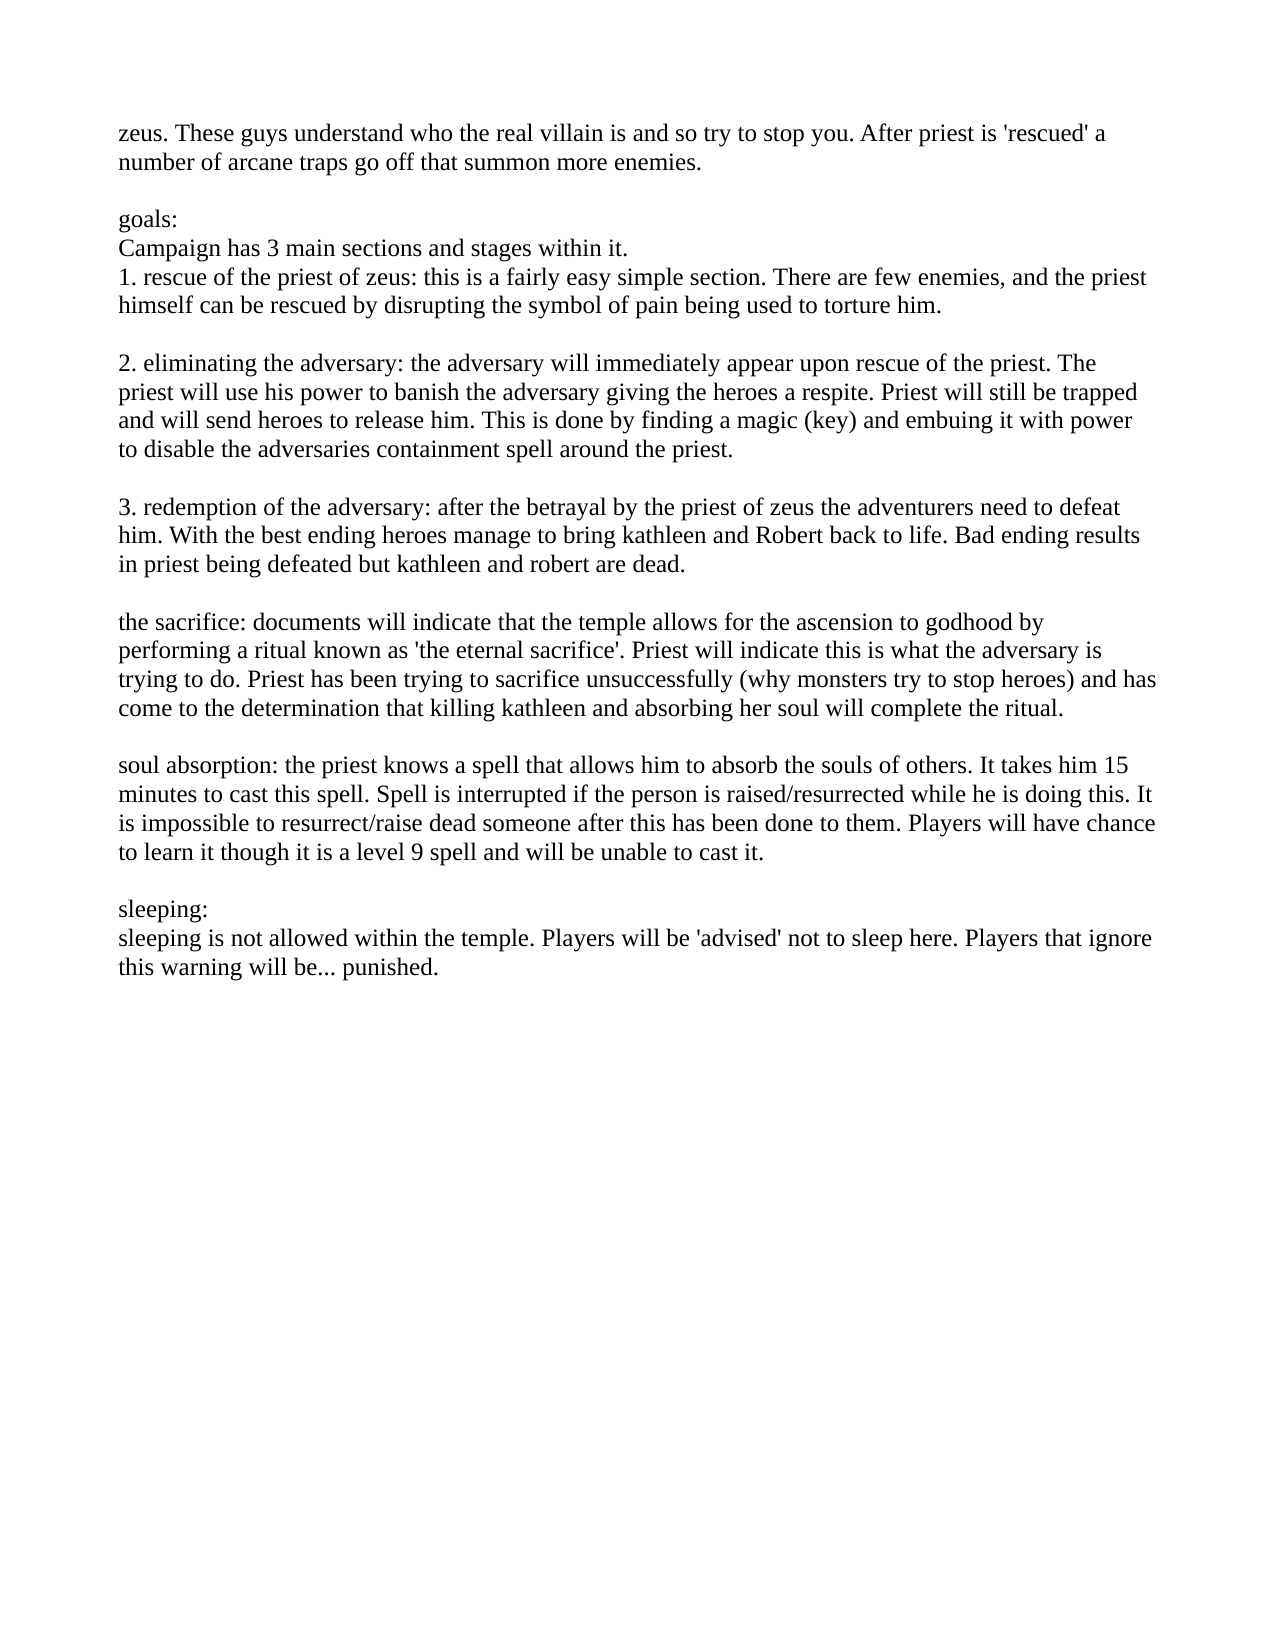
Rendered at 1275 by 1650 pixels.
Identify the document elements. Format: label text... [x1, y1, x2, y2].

text soul absorption: the priest knows a spell that allows him to absorb the souls of others. It takes him 15 minutes to cast this spell. Spell is interrupted if the person is raised/resurrected while he is doing this. It is impossible to resurrect/raise dead someone after this has been done to them. Players will have chance to learn it though it is a level 9 spell and will be unable to cast it. [118, 751, 1157, 866]
text sleeping is not allowed within the temple. Players will be 'advised' not to sleep here. Players that ignore this warning will be... punished. [118, 923, 1157, 981]
text zeus. These guys understand who the real villain is and so try to stop you. After priest is 'rescued' a number of arcane traps go off that summon more enemies. [118, 118, 1157, 176]
text 2. eliminating the adversary: the adversary will immediately appear upon rescue of the priest. The priest will use his power to banish the adversary giving the heroes a respite. Priest will still be trapped and will send heroes to release him. This is done by finding a magic (key) and embuing it with power to disable the adversaries containment spell around the priest. [118, 348, 1157, 463]
text 3. redemption of the adversary: after the betrayal by the priest of zeus the adventurers need to defeat him. With the best ending heroes manage to bring kathleen and Robert back to life. Bad ending results in priest being defeated but kathleen and robert are dead. [118, 492, 1157, 578]
text sleeping: [118, 894, 1157, 923]
text the sacrifice: documents will indicate that the temple allows for the ascension to godhood by performing a ritual known as 'the eternal sacrifice'. Priest will indicate this is what the adversary is trying to do. Priest has been trying to sacrifice unsuccessfully (why monsters try to stop heroes) and has come to the determination that killing kathleen and absorbing her soul will complete the ritual. [118, 607, 1157, 722]
text goals: [118, 204, 1157, 233]
text Campaign has 3 main sections and stages within it. [118, 233, 1157, 262]
text 1. rescue of the priest of zeus: this is a fairly easy simple section. There are few enemies, and the priest himself can be rescued by disrupting the symbol of pain being used to torture him. [118, 262, 1157, 319]
